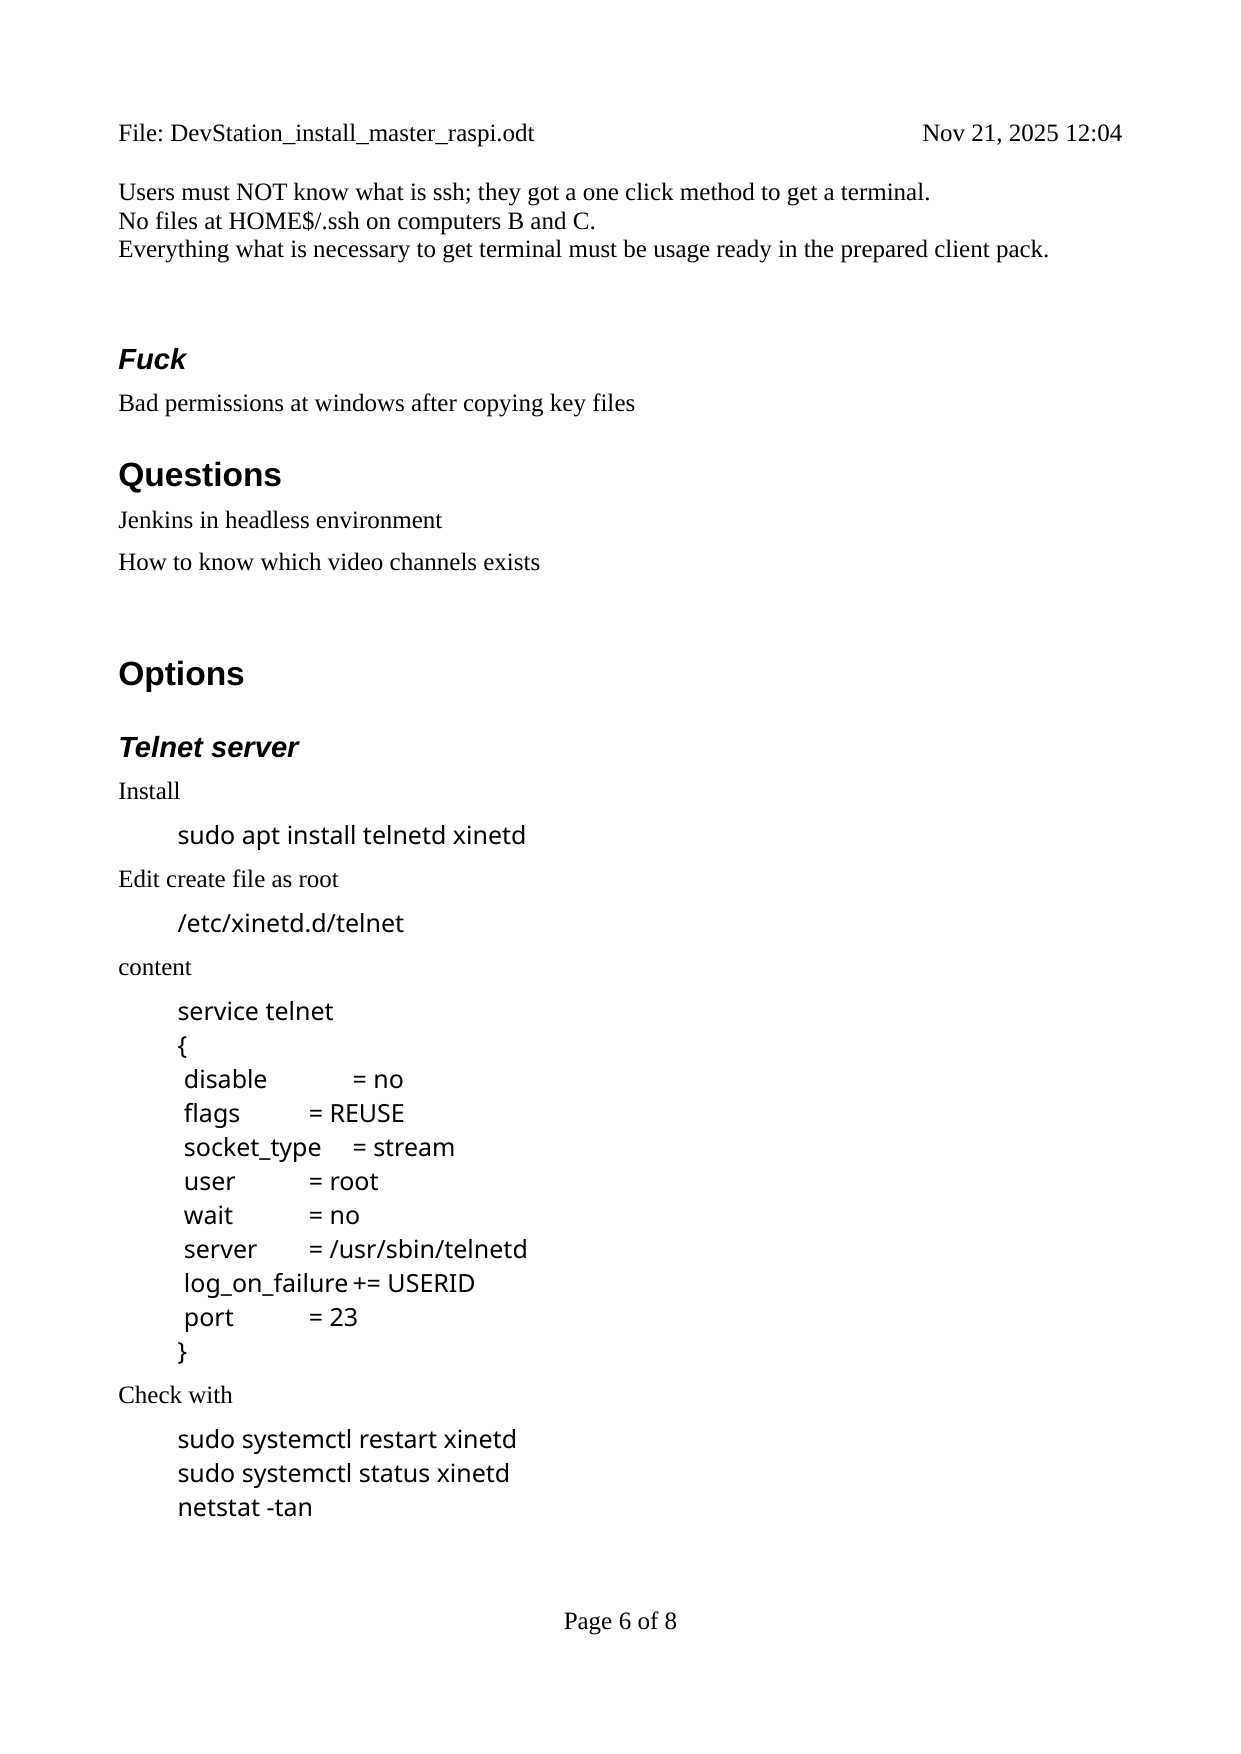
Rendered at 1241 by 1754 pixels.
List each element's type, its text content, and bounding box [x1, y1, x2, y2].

text Check with [118, 1381, 1122, 1409]
text Edit create file as root [118, 864, 1122, 893]
text service telnet { disable = no flags = REUSE socket_type = stream user = root wait = no server = /usr/sbin/telnetd log_on_failure += USERID port = 23 } [177, 993, 1122, 1368]
subtitle Fuck [118, 342, 1122, 376]
text sudo systemctl restart xinetd sudo systemctl status xinetd netstat -tan [177, 1422, 1122, 1524]
text Bad permissions at windows after copying key files [118, 388, 1122, 417]
text How to know which video channels exists [118, 547, 1122, 576]
text Users must NOT know what is ssh; they got a one click method to get a terminal. No files at HOME$/.ssh on computers B and C. Everything what is necessary to get terminal must be usage ready in the prepared client pack. [118, 177, 1122, 263]
subtitle Telnet server [118, 730, 1122, 764]
text Install [118, 776, 1122, 805]
text Jenkins in headless environment [118, 506, 1122, 534]
subtitle Options [118, 654, 1122, 693]
text /etc/xinetd.d/telnet [177, 906, 1122, 939]
text content [118, 952, 1122, 981]
text sudo apt install telnetd xinetd [177, 818, 1122, 852]
subtitle Questions [118, 454, 1122, 493]
